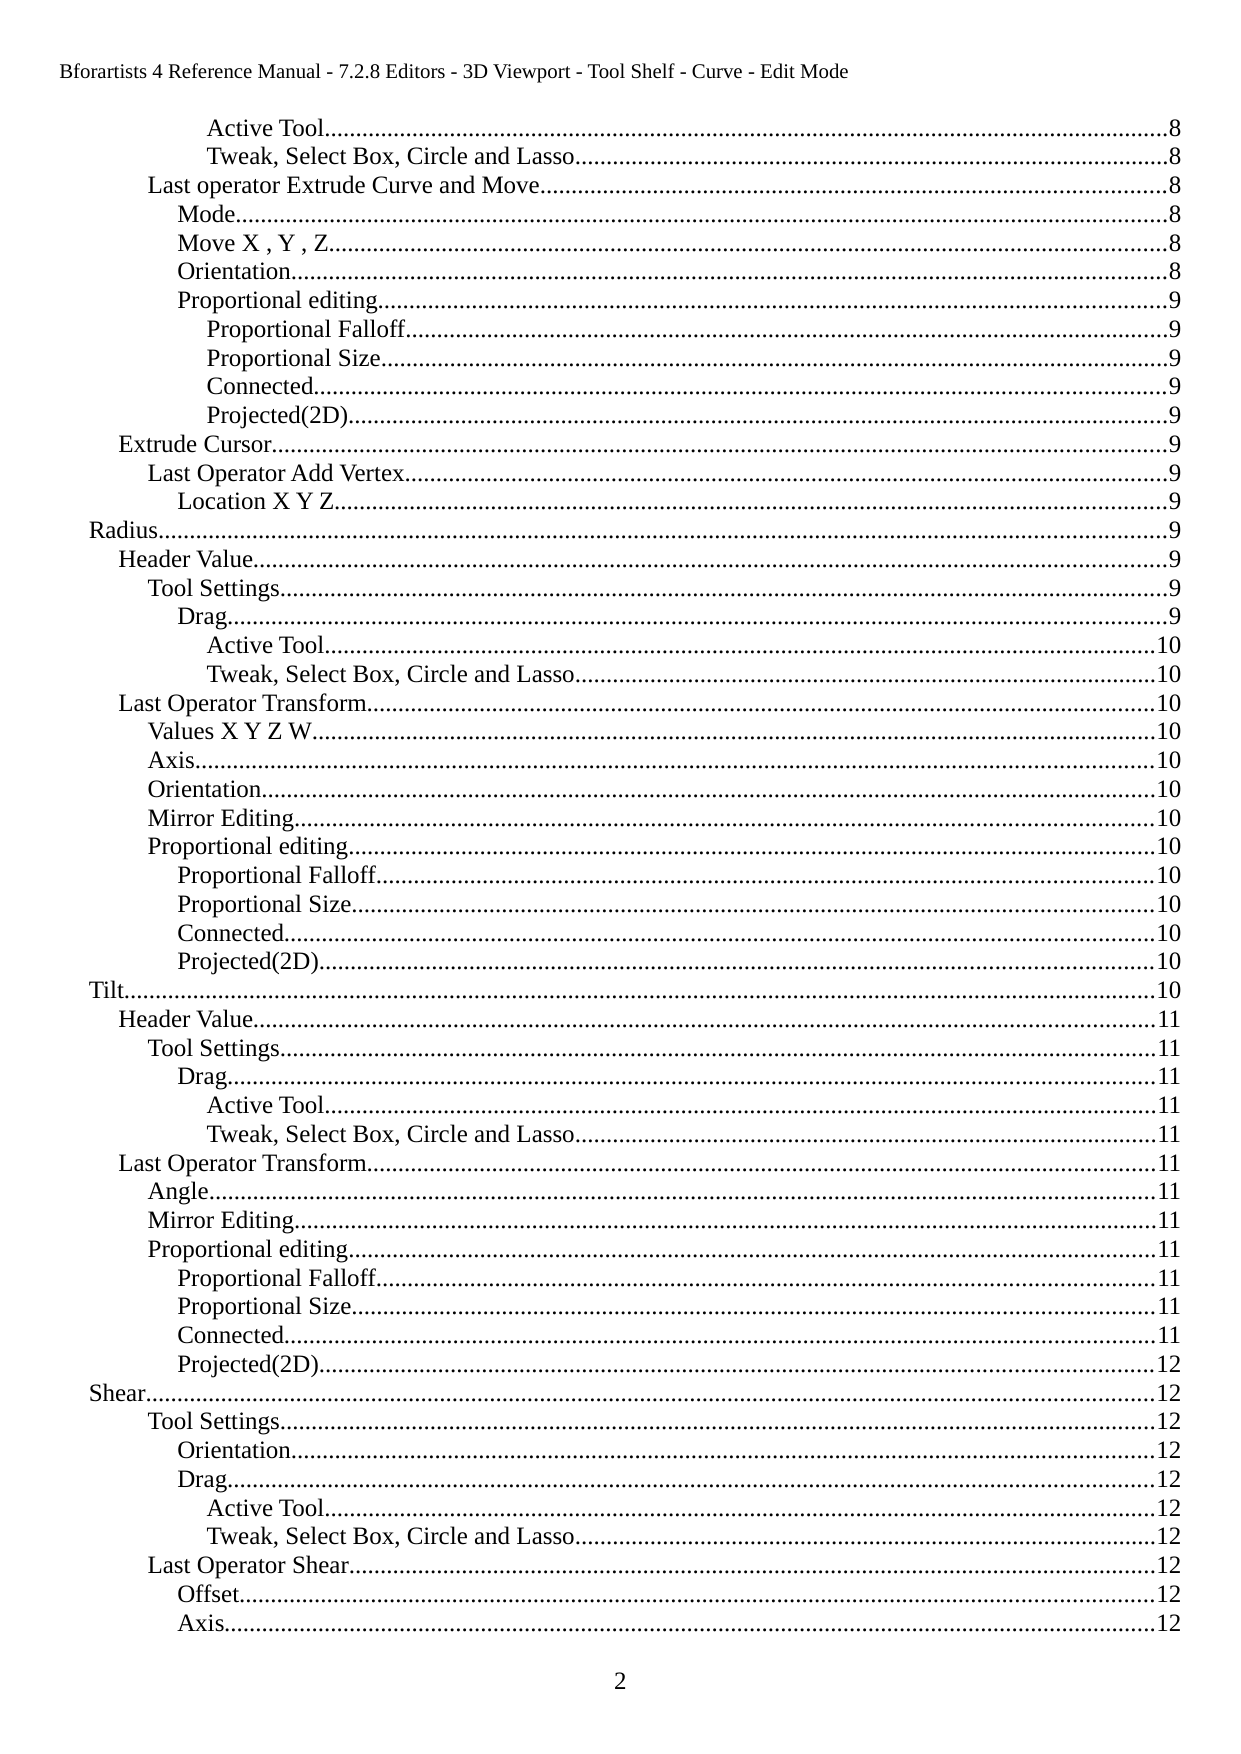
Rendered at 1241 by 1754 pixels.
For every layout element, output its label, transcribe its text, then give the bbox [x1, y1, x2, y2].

text Active Tool 8 [206, 113, 1181, 141]
text Proportional Falloff 9 [206, 314, 1181, 343]
text Drag 11 [177, 1061, 1181, 1090]
text Header Value 11 [118, 1004, 1181, 1033]
text Mirror Editing 11 [147, 1205, 1181, 1234]
text Move X , Y , Z 8 [177, 228, 1181, 256]
text Proportional Falloff 10 [177, 860, 1181, 889]
text Axis 10 [147, 745, 1181, 774]
text Mirror Editing 10 [147, 803, 1181, 831]
text Tweak, Select Box, Circle and Lasso 8 [206, 141, 1181, 170]
text Mode 8 [177, 199, 1181, 228]
text Last Operator Add Vertex 9 [147, 458, 1181, 486]
text Orientation 10 [147, 774, 1181, 803]
text Tweak, Select Box, Circle and Lasso 11 [206, 1119, 1181, 1148]
text Tool Settings 9 [147, 573, 1181, 601]
text Tool Settings 12 [147, 1406, 1181, 1435]
text Offset 12 [177, 1579, 1181, 1608]
text Drag 12 [177, 1464, 1181, 1493]
text Orientation 12 [177, 1435, 1181, 1464]
text Tweak, Select Box, Circle and Lasso 10 [206, 659, 1181, 688]
text Extrude Cursor 9 [118, 429, 1181, 458]
text Last Operator Shear 12 [147, 1550, 1181, 1579]
text Last Operator Transform 11 [118, 1148, 1181, 1176]
text Connected 9 [206, 371, 1181, 400]
text Proportional editing 11 [147, 1234, 1181, 1263]
text Proportional Size 11 [177, 1291, 1181, 1320]
text Shear 12 [88, 1378, 1181, 1406]
text Connected 11 [177, 1320, 1181, 1349]
text Last operator Extrude Curve and Move 8 [147, 170, 1181, 199]
text Proportional editing 10 [147, 831, 1181, 860]
text Orientation 8 [177, 256, 1181, 285]
text Active Tool 11 [206, 1090, 1181, 1119]
text Radius 9 [88, 515, 1181, 544]
text Tweak, Select Box, Circle and Lasso 12 [206, 1521, 1181, 1550]
text Tilt 10 [88, 975, 1181, 1004]
text Tool Settings 11 [147, 1033, 1181, 1061]
text Proportional Size 9 [206, 343, 1181, 371]
text Drag 9 [177, 601, 1181, 630]
text Connected 10 [177, 918, 1181, 946]
text Last Operator Transform 10 [118, 688, 1181, 716]
text Proportional Size 10 [177, 889, 1181, 918]
text Proportional Falloff 11 [177, 1263, 1181, 1291]
text Angle 11 [147, 1176, 1181, 1205]
text Axis 12 [177, 1608, 1181, 1636]
text Active Tool 12 [206, 1493, 1181, 1521]
text Active Tool 10 [206, 630, 1181, 659]
text Proportional editing 9 [177, 285, 1181, 314]
text Values X Y Z W 10 [147, 716, 1181, 745]
text Projected(2D) 9 [206, 400, 1181, 429]
text Projected(2D) 12 [177, 1349, 1181, 1378]
text Location X Y Z 9 [177, 486, 1181, 515]
text Projected(2D) 10 [177, 946, 1181, 975]
text Header Value 9 [118, 544, 1181, 573]
